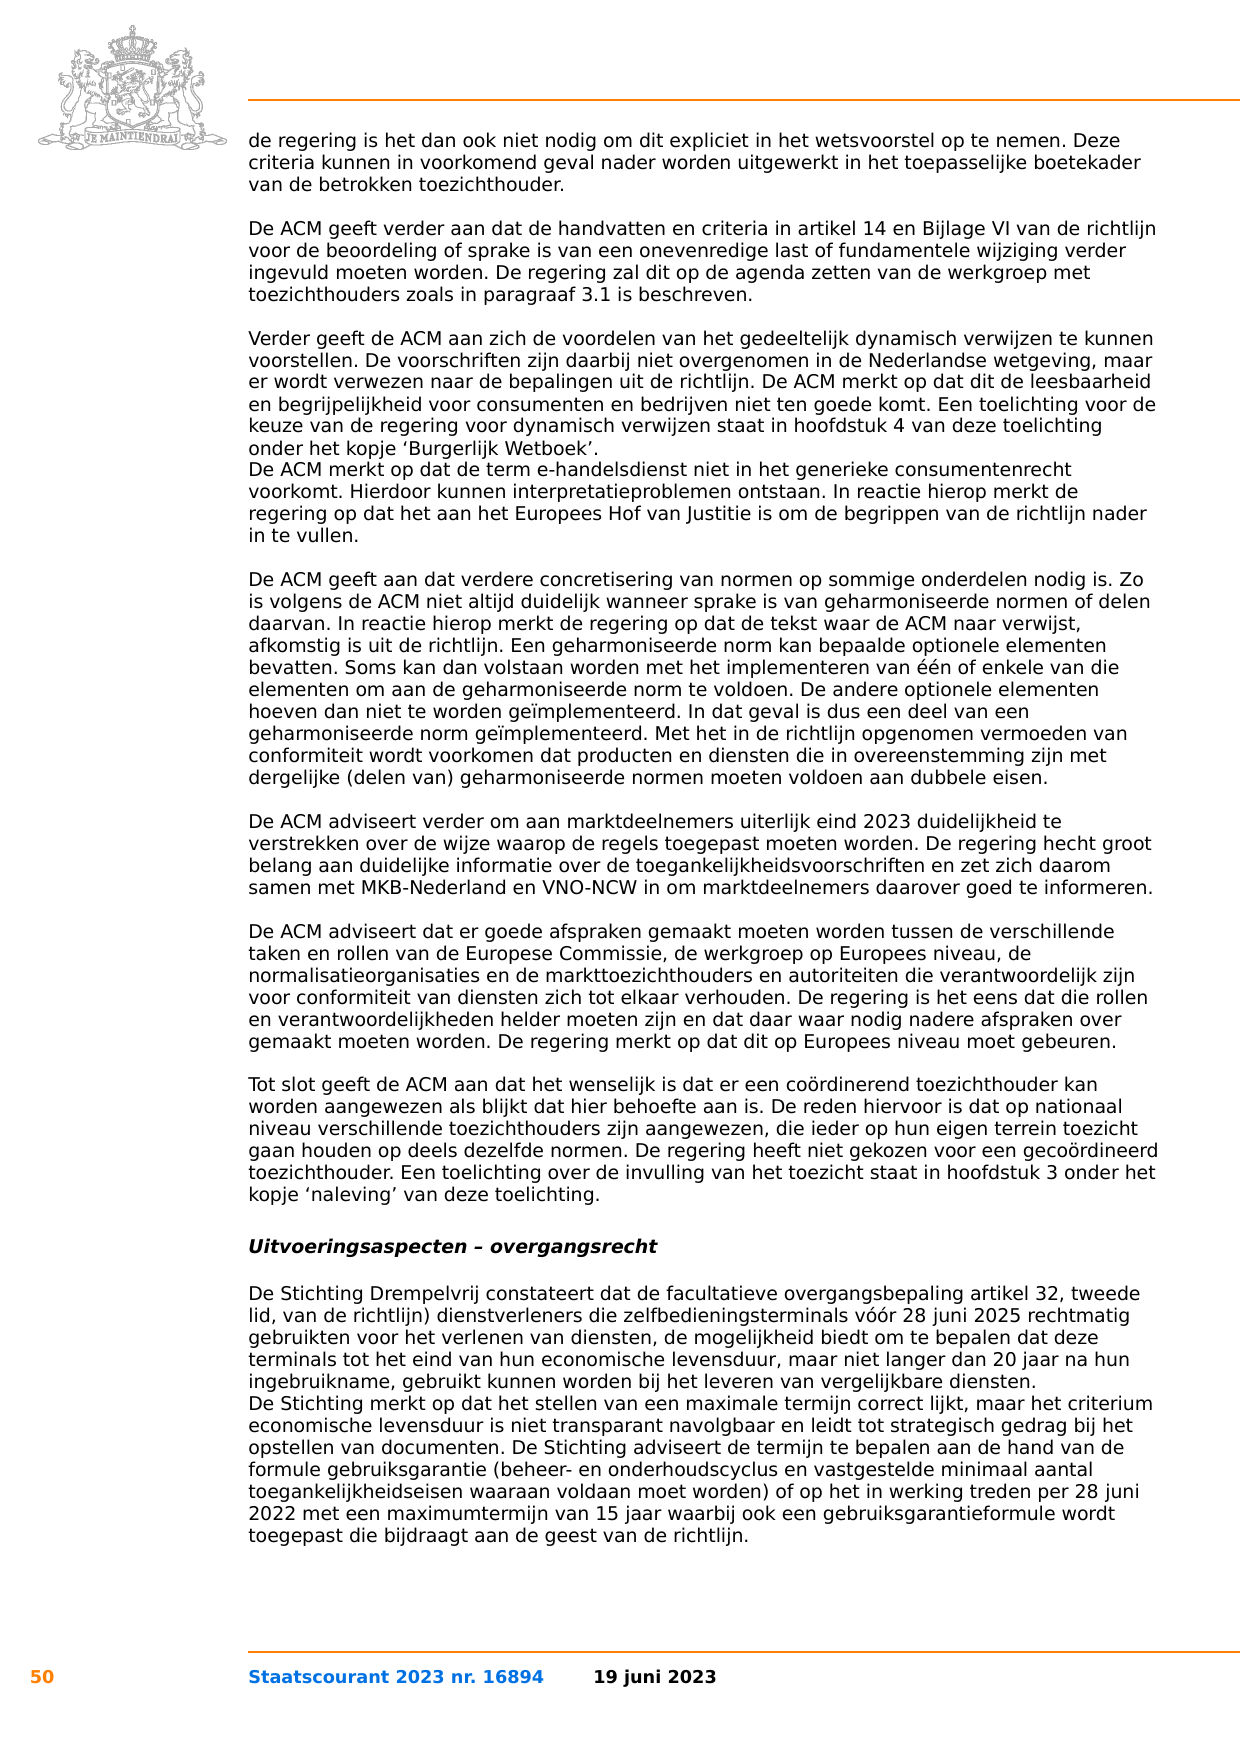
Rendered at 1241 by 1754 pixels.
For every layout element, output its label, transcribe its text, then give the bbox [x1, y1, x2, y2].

text Tot slot geeft de ACM aan dat het wenselijk is dat er een coördinerend toezichthouder kan worden aangewezen als blijkt dat hier behoefte aan is. De reden hiervoor is dat op nationaal niveau verschillende toezichthouders zijn aangewezen, die ieder op hun eigen terrein toezicht gaan houden op deels dezelfde normen. De regering heeft niet gekozen voor een gecoördineerd toezichthouder. Een toelichting over de invulling van het toezicht staat in hoofdstuk 3 onder het kopje ‘naleving’ van deze toelichting. [248, 1074, 1163, 1206]
subtitle Uitvoeringsaspecten – overgangsrecht [248, 1236, 1163, 1258]
text De ACM geeft aan dat verdere concretisering van normen op sommige onderdelen nodig is. Zo is volgens de ACM niet altijd duidelijk wanneer sprake is van geharmoniseerde normen of delen daarvan. In reactie hierop merkt de regering op dat de tekst waar de ACM naar verwijst, afkomstig is uit de richtlijn. Een geharmoniseerde norm kan bepaalde optionele elementen bevatten. Soms kan dan volstaan worden met het implementeren van één of enkele van die elementen om aan de geharmoniseerde norm te voldoen. De andere optionele elementen hoeven dan niet te worden geïmplementeerd. In dat geval is dus een deel van een geharmoniseerde norm geïmplementeerd. Met het in de richtlijn opgenomen vermoeden van conformiteit wordt voorkomen dat producten en diensten die in overeenstemming zijn met dergelijke (delen van) geharmoniseerde normen moeten voldoen aan dubbele eisen. [248, 569, 1163, 789]
text De ACM adviseert verder om aan marktdeelnemers uiterlijk eind 2023 duidelijkheid te verstrekken over de wijze waarop de regels toegepast moeten worden. De regering hecht groot belang aan duidelijke informatie over de toegankelijkheidsvoorschriften en zet zich daarom samen met MKB-Nederland en VNO-NCW in om marktdeelnemers daarover goed te informeren. [248, 811, 1163, 899]
text De ACM merkt op dat de term e-handelsdienst niet in het generieke consumentenrecht voorkomt. Hierdoor kunnen interpretatieproblemen ontstaan. In reactie hierop merkt de regering op dat het aan het Europees Hof van Justitie is om de begrippen van de richtlijn nader in te vullen. [248, 459, 1163, 547]
text de regering is het dan ook niet nodig om dit expliciet in het wetsvoorstel op te nemen. Deze criteria kunnen in voorkomend geval nader worden uitgewerkt in het toepasselijke boetekader van de betrokken toezichthouder. [248, 130, 1163, 196]
text De Stichting merkt op dat het stellen van een maximale termijn correct lijkt, maar het criterium economische levensduur is niet transparant navolgbaar en leidt tot strategisch gedrag bij het opstellen van documenten. De Stichting adviseert de termijn te bepalen aan de hand van de formule gebruiksgarantie (beheer- en onderhoudscyclus en vastgestelde minimaal aantal toegankelijkheidseisen waaraan voldaan moet worden) of op het in werking treden per 28 juni 2022 met een maximumtermijn van 15 jaar waarbij ook een gebruiksgarantieformule wordt toegepast die bijdraagt aan de geest van de richtlijn. [248, 1393, 1163, 1547]
text Verder geeft de ACM aan zich de voordelen van het gedeeltelijk dynamisch verwijzen te kunnen voorstellen. De voorschriften zijn daarbij niet overgenomen in de Nederlandse wetgeving, maar er wordt verwezen naar de bepalingen uit de richtlijn. De ACM merkt op dat dit de leesbaarheid en begrijpelijkheid voor consumenten en bedrijven niet ten goede komt. Een toelichting voor de keuze van de regering voor dynamisch verwijzen staat in hoofdstuk 4 van deze toelichting onder het kopje ‘Burgerlijk Wetboek’. [248, 327, 1163, 459]
text De ACM adviseert dat er goede afspraken gemaakt moeten worden tussen de verschillende taken en rollen van de Europese Commissie, de werkgroep op Europees niveau, de normalisatieorganisaties en de markttoezichthouders en autoriteiten die verantwoordelijk zijn voor conformiteit van diensten zich tot elkaar verhouden. De regering is het eens dat die rollen en verantwoordelijkheden helder moeten zijn en dat daar waar nodig nadere afspraken over gemaakt moeten worden. De regering merkt op dat dit op Europees niveau moet gebeuren. [248, 921, 1163, 1052]
picture [38, 25, 227, 150]
text De ACM geeft verder aan dat de handvatten en criteria in artikel 14 en Bijlage VI van de richtlijn voor de beoordeling of sprake is van een onevenredige last of fundamentele wijziging verder ingevuld moeten worden. De regering zal dit op de agenda zetten van de werkgroep met toezichthouders zoals in paragraaf 3.1 is beschreven. [248, 218, 1163, 306]
text De Stichting Drempelvrij constateert dat de facultatieve overgangsbepaling artikel 32, tweede lid, van de richtlijn) dienstverleners die zelfbedieningsterminals vóór 28 juni 2025 rechtmatig gebruikten voor het verlenen van diensten, de mogelijkheid biedt om te bepalen dat deze terminals tot het eind van hun economische levensduur, maar niet langer dan 20 jaar na hun ingebruikname, gebruikt kunnen worden bij het leveren van vergelijkbare diensten. [248, 1283, 1163, 1393]
